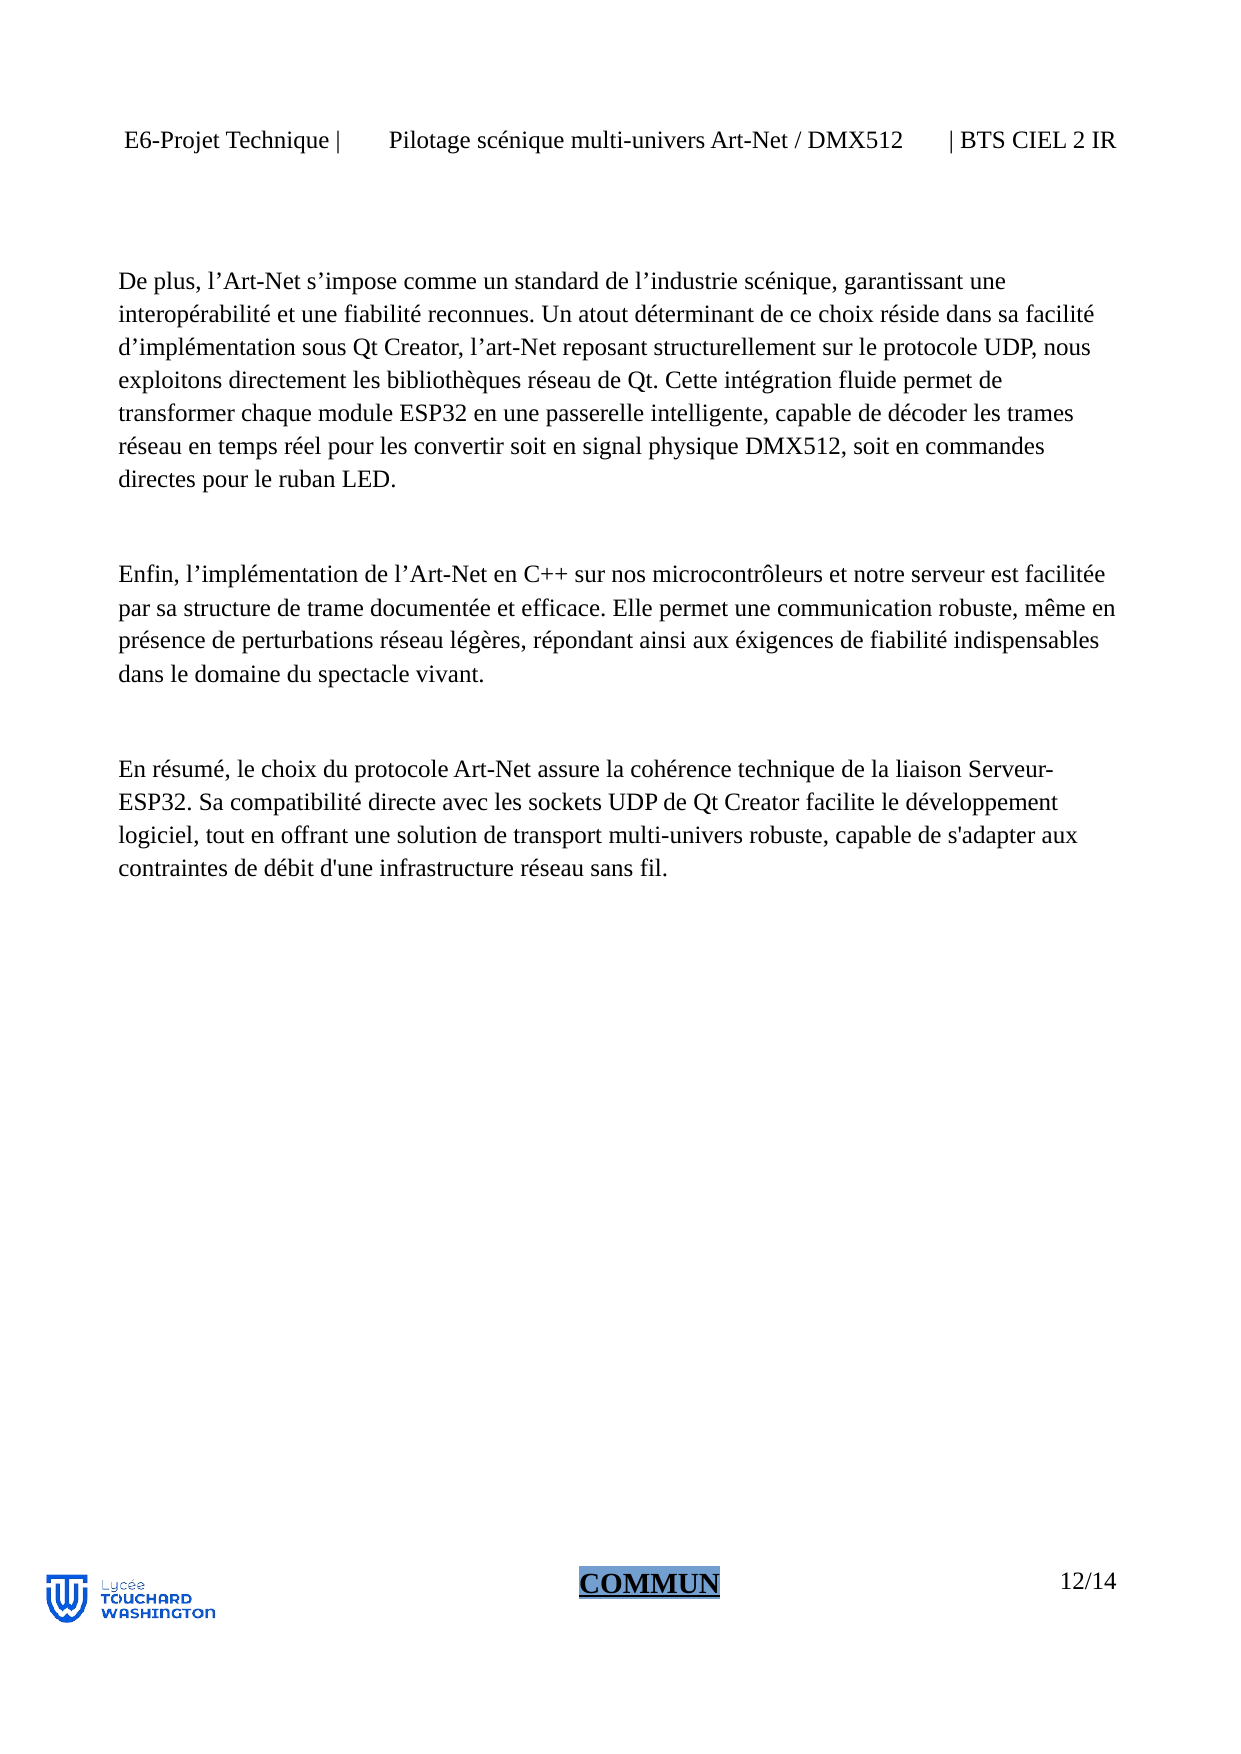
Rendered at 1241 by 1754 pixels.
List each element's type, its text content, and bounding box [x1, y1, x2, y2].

picture [6, 1537, 256, 1661]
text En résumé, le choix du protocole Art-Net assure la cohérence technique de la liaison Serveur-ESP32. Sa compatibilité directe avec les sockets UDP de Qt Creator facilite le développement logiciel, tout en offrant une solution de transport multi-univers robuste, capable de s'adapter aux contraintes de débit d'une infrastructure réseau sans fil. [118, 754, 1122, 882]
text Enfin, l’implémentation de l’Art-Net en C++ sur nos microcontrôleurs et notre serveur est facilitée par sa structure de trame documentée et efficace. Elle permet une communication robuste, même en présence de perturbations réseau légères, répondant ainsi aux éxigences de fiabilité indispensables dans le domaine du spectacle vivant. [118, 559, 1122, 687]
text De plus, l’Art-Net s’impose comme un standard de l’industrie scénique, garantissant une interopérabilité et une fiabilité reconnues. Un atout déterminant de ce choix réside dans sa facilité d’implémentation sous Qt Creator, l’art-Net reposant structurellement sur le protocole UDP, nous exploitons directement les bibliothèques réseau de Qt. Cette intégration fluide permet de transformer chaque module ESP32 en une passerelle intelligente, capable de décoder les trames réseau en temps réel pour les convertir soit en signal physique DMX512, soit en commandes directes pour le ruban LED. [118, 266, 1122, 493]
picture [119, 1560, 256, 1606]
